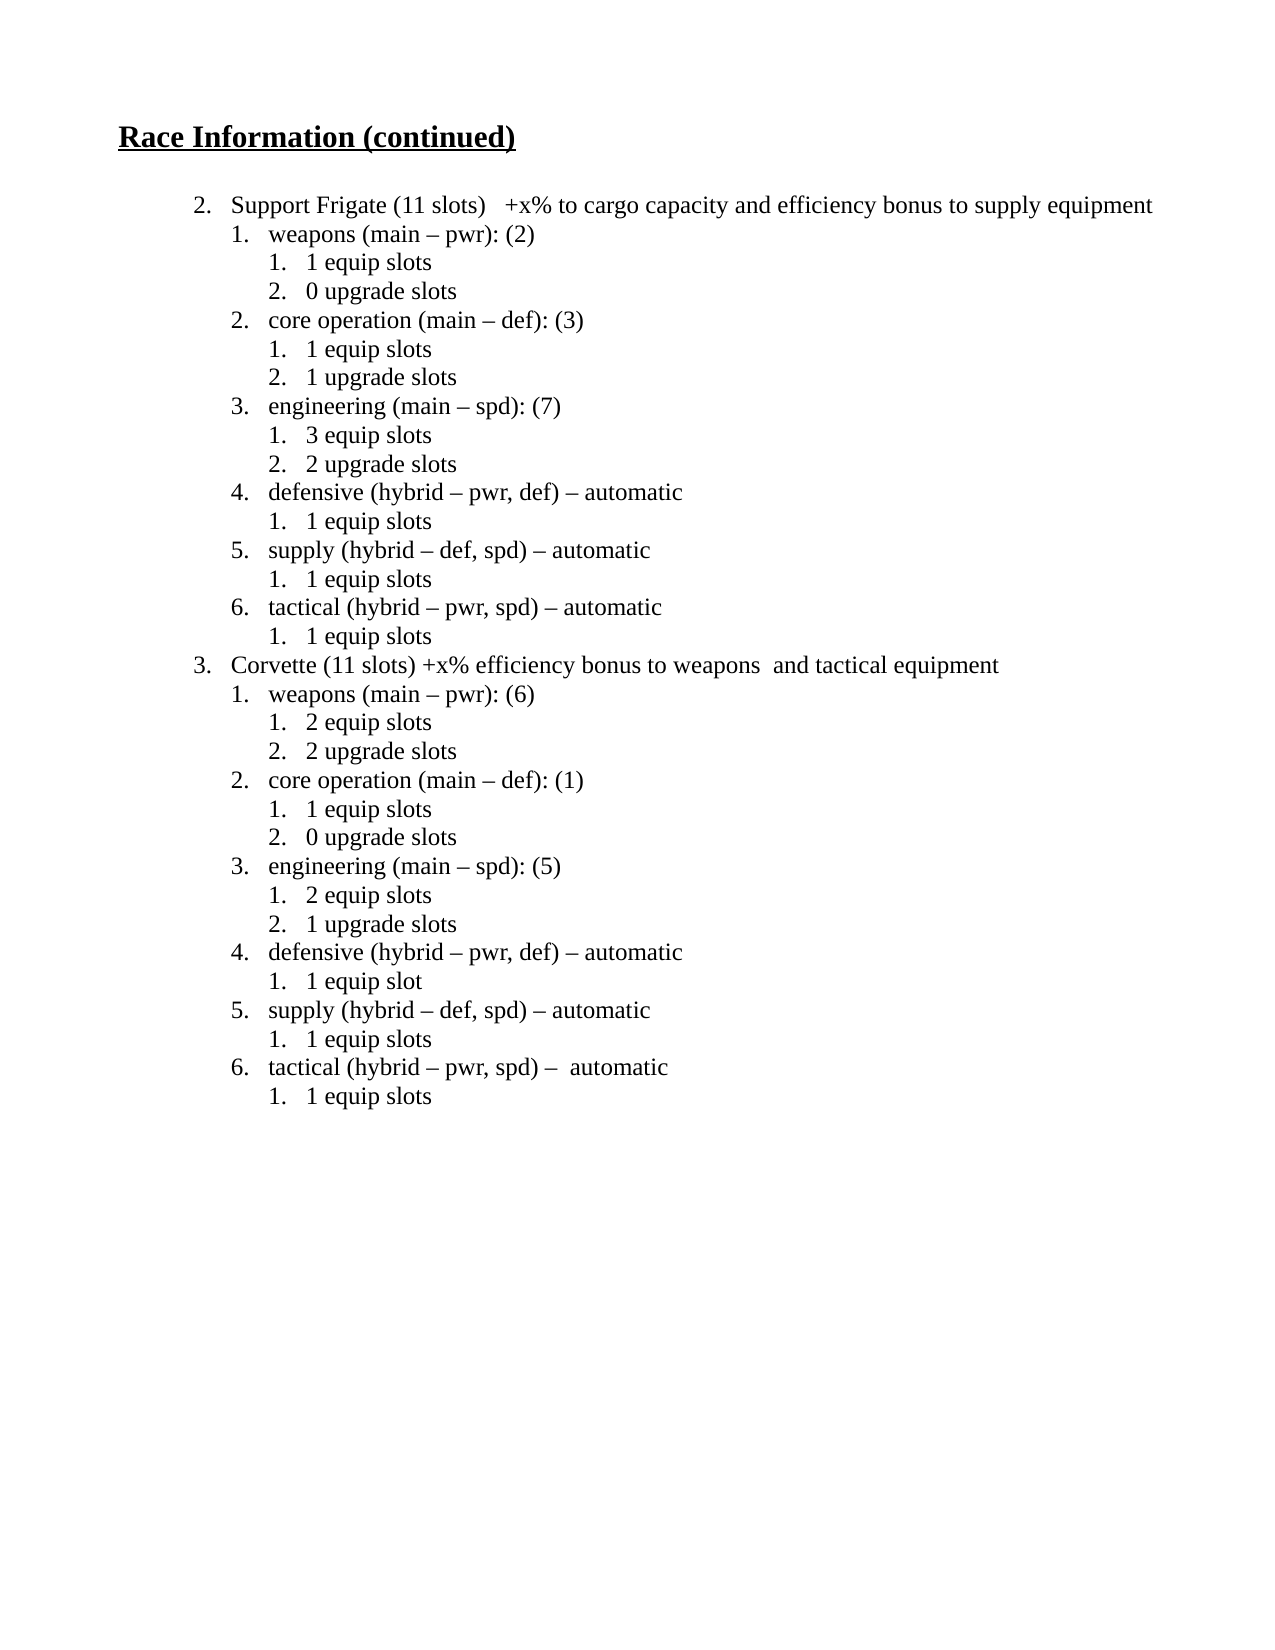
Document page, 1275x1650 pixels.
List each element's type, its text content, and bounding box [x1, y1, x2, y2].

list 1 equip slots [268, 564, 1157, 592]
list 1 equip slots [268, 1024, 1157, 1052]
list engineering (main – spd): (5) [231, 851, 1157, 880]
list weapons (main – pwr): (6) [231, 679, 1157, 707]
list 1 equip slots [268, 1081, 1157, 1110]
list 2 upgrade slots [268, 736, 1157, 765]
list tactical (hybrid – pwr, spd) – automatic [231, 1052, 1157, 1081]
list 1 upgrade slots [268, 362, 1157, 391]
list 1 equip slots [268, 247, 1157, 276]
list 1 equip slots [268, 621, 1157, 650]
list 2 equip slots [268, 707, 1157, 736]
list core operation (main – def): (3) [231, 305, 1157, 334]
list 0 upgrade slots [268, 822, 1157, 851]
list supply (hybrid – def, spd) – automatic [231, 535, 1157, 564]
list 0 upgrade slots [268, 276, 1157, 305]
list engineering (main – spd): (7) [231, 391, 1157, 420]
list 2 equip slots [268, 880, 1157, 909]
text Race Information (continued) [118, 118, 1157, 154]
list defensive (hybrid – pwr, def) – automatic [231, 937, 1157, 966]
list supply (hybrid – def, spd) – automatic [231, 995, 1157, 1024]
list 1 equip slots [268, 794, 1157, 822]
list core operation (main – def): (1) [231, 765, 1157, 794]
list 1 equip slots [268, 506, 1157, 535]
list defensive (hybrid – pwr, def) – automatic [231, 477, 1157, 506]
list 2 upgrade slots [268, 449, 1157, 477]
list Support Frigate (11 slots) +x% to cargo capacity and efficiency bonus to supply equipment [193, 190, 1157, 219]
list 1 equip slots [268, 334, 1157, 362]
list tactical (hybrid – pwr, spd) – automatic [231, 592, 1157, 621]
list 3 equip slots [268, 420, 1157, 449]
list Corvette (11 slots) +x% efficiency bonus to weapons and tactical equipment [193, 650, 1157, 679]
list 1 upgrade slots [268, 909, 1157, 937]
list 1 equip slot [268, 966, 1157, 995]
list weapons (main – pwr): (2) [231, 219, 1157, 247]
